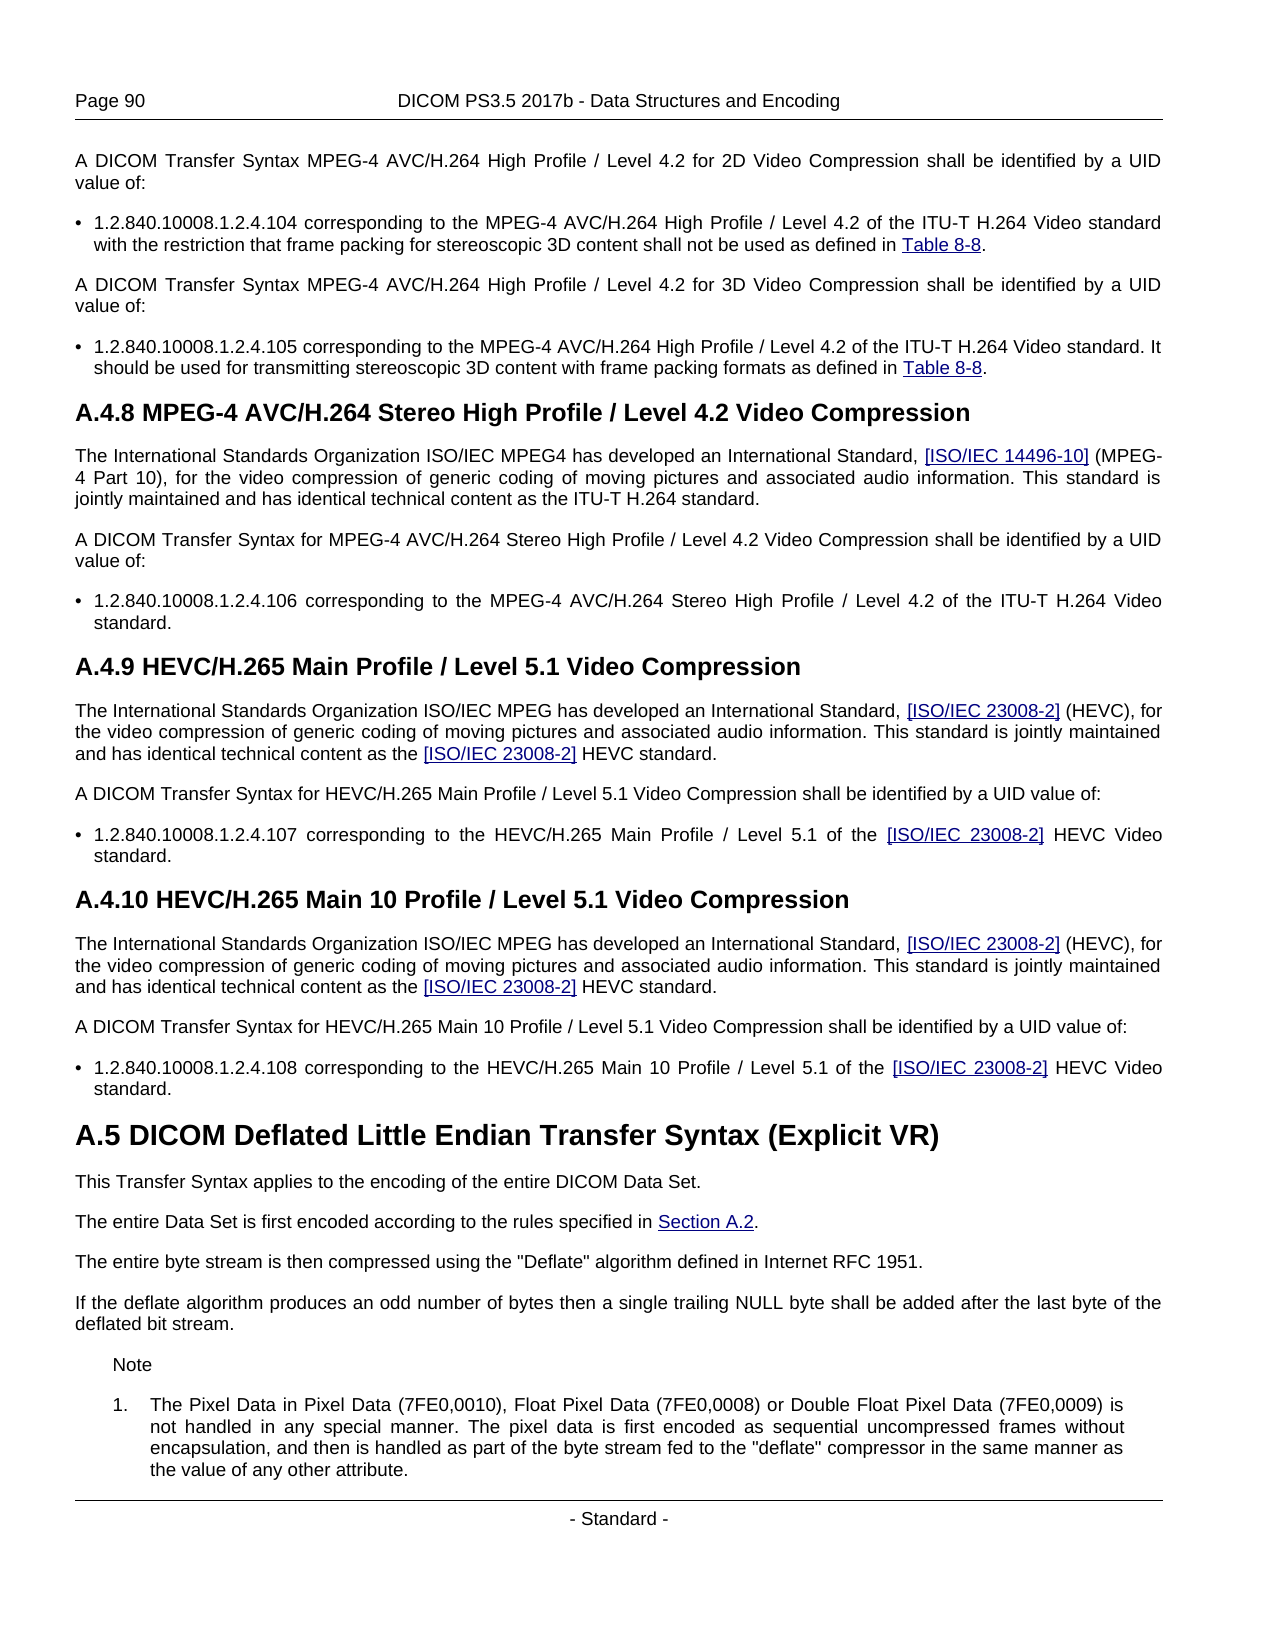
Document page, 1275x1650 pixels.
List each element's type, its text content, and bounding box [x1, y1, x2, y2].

text A.4.9 HEVC/H.265 Main Profile / Level 5.1 Video Compression [75, 652, 1162, 681]
list 1.2.840.10008.1.2.4.108 corresponding to the HEVC/H.265 Main 10 Profile / Level 5.1 of the [ISO/IEC 23008-2] HEVC Video standard. [75, 1057, 1162, 1100]
text Note [112, 1353, 1125, 1375]
text The International Standards Organization ISO/IEC MPEG4 has developed an International Standard, [ISO/IEC 14496-10] (MPEG-4 Part 10), for the video compression of generic coding of moving pictures and associated audio information. This standard is jointly maintained and has identical technical content as the ITU-T H.264 standard. [75, 445, 1162, 510]
list 1.2.840.10008.1.2.4.105 corresponding to the MPEG-4 AVC/H.264 High Profile / Level 4.2 of the ITU-T H.264 Video standard. It should be used for transmitting stereoscopic 3D content with frame packing formats as defined in Table 8-8. [75, 336, 1162, 379]
text The entire Data Set is first encoded according to the rules specified in Section A.2. [75, 1211, 1162, 1233]
text A.5 DICOM Deflated Little Endian Transfer Syntax (Explicit VR) [75, 1118, 1162, 1152]
text A.4.10 HEVC/H.265 Main 10 Profile / Level 5.1 Video Compression [75, 885, 1162, 914]
text A DICOM Transfer Syntax for MPEG-4 AVC/H.264 Stereo High Profile / Level 4.2 Video Compression shall be identified by a UID value of: [75, 528, 1162, 572]
text A DICOM Transfer Syntax MPEG-4 AVC/H.264 High Profile / Level 4.2 for 3D Video Compression shall be identified by a UID value of: [75, 274, 1162, 317]
text A DICOM Transfer Syntax MPEG-4 AVC/H.264 High Profile / Level 4.2 for 2D Video Compression shall be identified by a UID value of: [75, 150, 1162, 193]
text The International Standards Organization ISO/IEC MPEG has developed an International Standard, [ISO/IEC 23008-2] (HEVC), for the video compression of generic coding of moving pictures and associated audio information. This standard is jointly maintained and has identical technical content as the [ISO/IEC 23008-2] HEVC standard. [75, 933, 1162, 997]
list The Pixel Data in Pixel Data (7FE0,0010), Float Pixel Data (7FE0,0008) or Double Float Pixel Data (7FE0,0009) is not handled in any special manner. The pixel data is first encoded as sequential uncompressed frames without encapsulation, and then is handled as part of the byte stream fed to the "deflate" compressor in the same manner as the value of any other attribute. [112, 1394, 1125, 1480]
text The International Standards Organization ISO/IEC MPEG has developed an International Standard, [ISO/IEC 23008-2] (HEVC), for the video compression of generic coding of moving pictures and associated audio information. This standard is jointly maintained and has identical technical content as the [ISO/IEC 23008-2] HEVC standard. [75, 700, 1162, 764]
text The entire byte stream is then compressed using the "Deflate" algorithm defined in Internet RFC 1951. [75, 1251, 1162, 1273]
text A DICOM Transfer Syntax for HEVC/H.265 Main Profile / Level 5.1 Video Compression shall be identified by a UID value of: [75, 783, 1162, 805]
text This Transfer Syntax applies to the encoding of the entire DICOM Data Set. [75, 1171, 1162, 1192]
text A DICOM Transfer Syntax for HEVC/H.265 Main 10 Profile / Level 5.1 Video Compression shall be identified by a UID value of: [75, 1016, 1162, 1038]
list 1.2.840.10008.1.2.4.106 corresponding to the MPEG-4 AVC/H.264 Stereo High Profile / Level 4.2 of the ITU-T H.264 Video standard. [75, 590, 1162, 633]
list 1.2.840.10008.1.2.4.104 corresponding to the MPEG-4 AVC/H.264 High Profile / Level 4.2 of the ITU-T H.264 Video standard with the restriction that frame packing for stereoscopic 3D content shall not be used as defined in Table 8-8. [75, 212, 1162, 255]
text A.4.8 MPEG-4 AVC/H.264 Stereo High Profile / Level 4.2 Video Compression [75, 397, 1162, 426]
list 1.2.840.10008.1.2.4.107 corresponding to the HEVC/H.265 Main Profile / Level 5.1 of the [ISO/IEC 23008-2] HEVC Video standard. [75, 823, 1162, 867]
text If the deflate algorithm produces an odd number of bytes then a single trailing NULL byte shall be added after the last byte of the deflated bit stream. [75, 1292, 1162, 1335]
